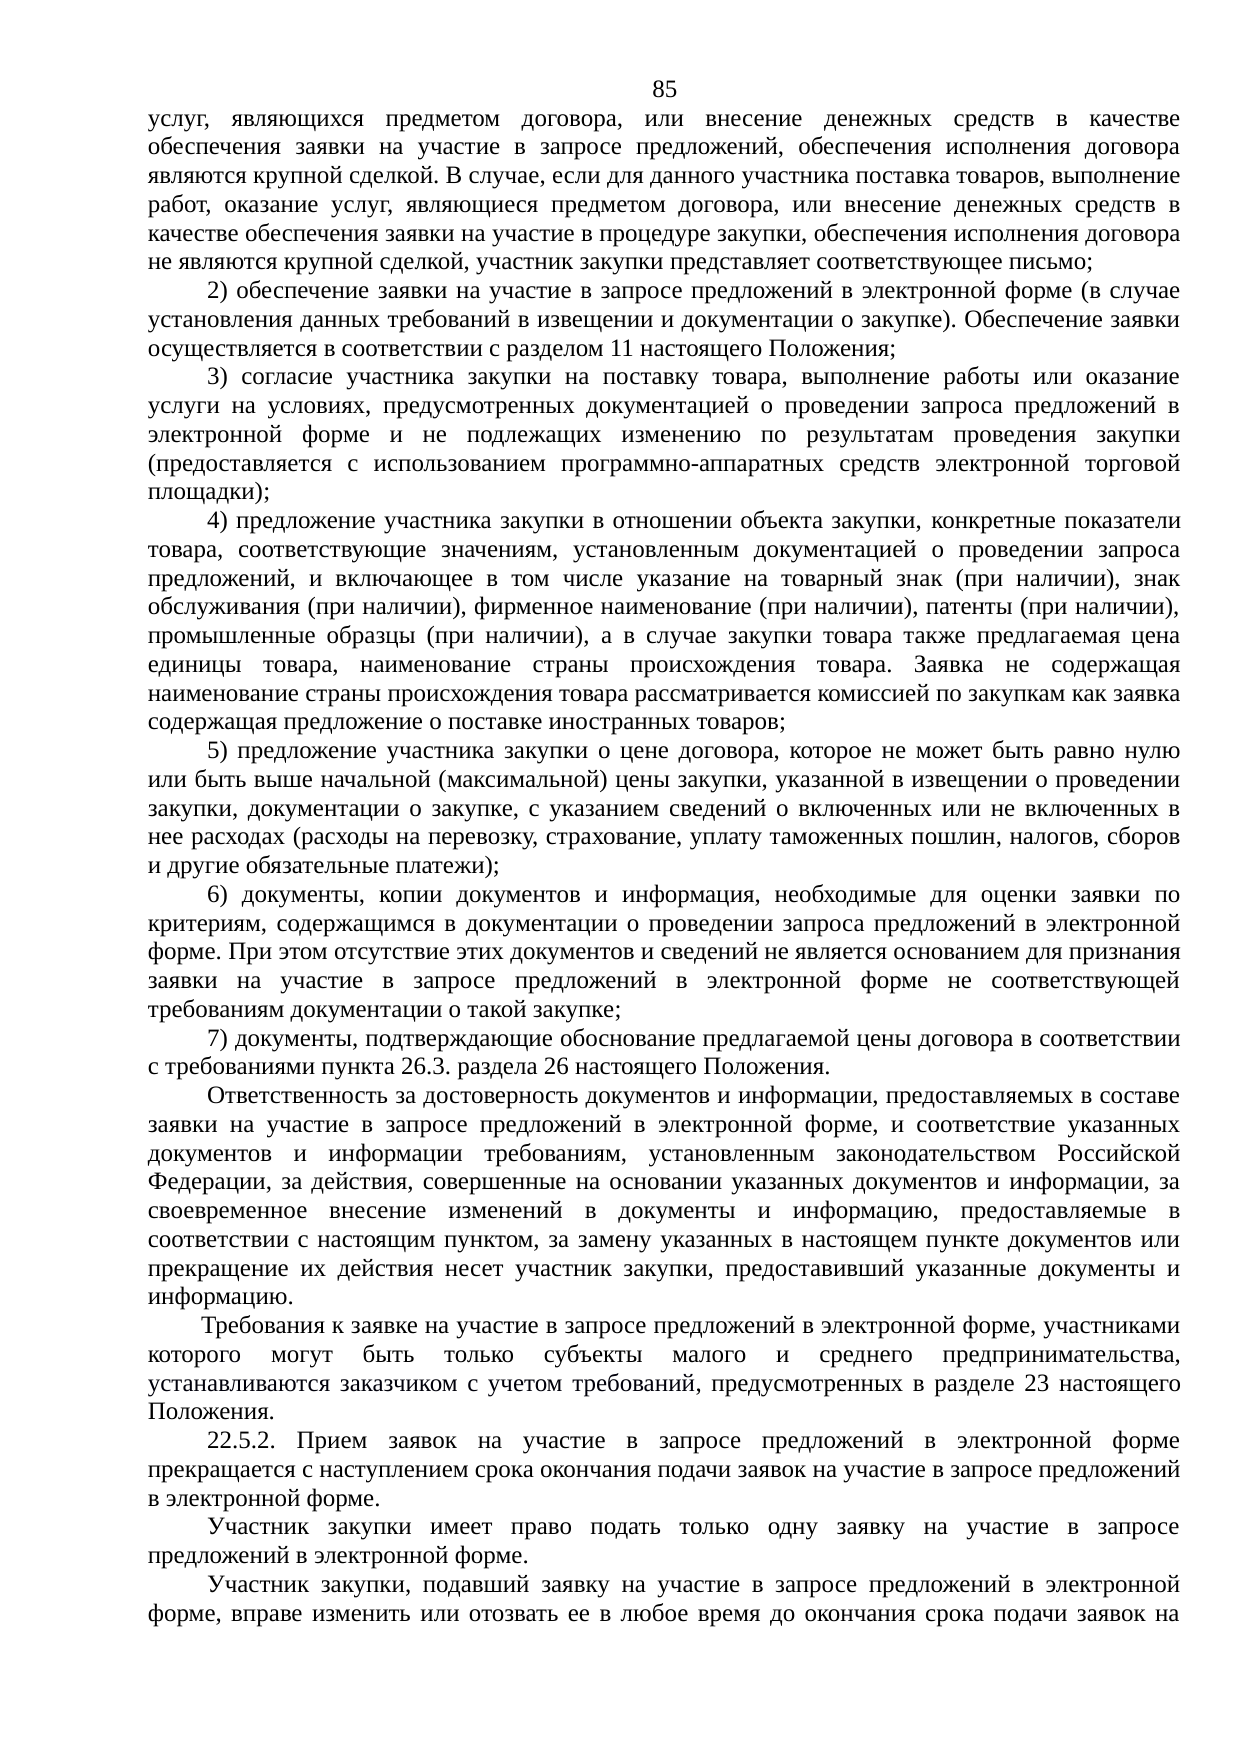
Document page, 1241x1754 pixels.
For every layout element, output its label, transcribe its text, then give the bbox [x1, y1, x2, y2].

text 5) предложение участника закупки о цене договора, которое не может быть равно нулю или быть выше начальной (максимальной) цены закупки, указанной в извещении о проведении закупки, документации о закупке, с указанием сведений о включенных или не включенных в нее расходах (расходы на перевозку, страхование, уплату таможенных пошлин, налогов, сборов и другие обязательные платежи); [148, 735, 1181, 879]
text 3) согласие участника закупки на поставку товара, выполнение работы или оказание услуги на условиях, предусмотренных документацией о проведении запроса предложений в электронной форме и не подлежащих изменению по результатам проведения закупки (предоставляется с использованием программно-аппаратных средств электронной торговой площадки); [148, 361, 1181, 505]
text Участник закупки имеет право подать только одну заявку на участие в запросе предложений в электронной форме. [148, 1511, 1181, 1569]
text 6) документы, копии документов и информация, необходимые для оценки заявки по критериям, содержащимся в документации о проведении запроса предложений в электронной форме. При этом отсутствие этих документов и сведений не является основанием для признания заявки на участие в запросе предложений в электронной форме не соответствующей требованиям документации о такой закупке; [148, 879, 1181, 1023]
text 22.5.2. Прием заявок на участие в запросе предложений в электронной форме прекращается с наступлением срока окончания подачи заявок на участие в запросе предложений в электронной форме. [148, 1425, 1181, 1511]
text услуг, являющихся предметом договора, или внесение денежных средств в качестве обеспечения заявки на участие в запросе предложений, обеспечения исполнения договора являются крупной сделкой. В случае, если для данного участника поставка товаров, выполнение работ, оказание услуг, являющиеся предметом договора, или внесение денежных средств в качестве обеспечения заявки на участие в процедуре закупки, обеспечения исполнения договора не являются крупной сделкой, участник закупки представляет соответствующее письмо; [148, 103, 1181, 275]
text 2) обеспечение заявки на участие в запросе предложений в электронной форме (в случае установления данных требований в извещении и документации о закупке). Обеспечение заявки осуществляется в соответствии с разделом 11 настоящего Положения; [148, 275, 1181, 361]
text Ответственность за достоверность документов и информации, предоставляемых в составе заявки на участие в запросе предложений в электронной форме, и соответствие указанных документов и информации требованиям, установленным законодательством Российской Федерации, за действия, совершенные на основании указанных документов и информации, за своевременное внесение изменений в документы и информацию, предоставляемые в соответствии с настоящим пунктом, за замену указанных в настоящем пункте документов или прекращение их действия несет участник закупки, предоставивший указанные документы и информацию. [148, 1080, 1181, 1310]
text 7) документы, подтверждающие обоснование предлагаемой цены договора в соответствии с требованиями пункта 26.3. раздела 26 настоящего Положения. [148, 1023, 1181, 1080]
text 4) предложение участника закупки в отношении объекта закупки, конкретные показатели товара, соответствующие значениям, установленным документацией о проведении запроса предложений, и включающее в том числе указание на товарный знак (при наличии), знак обслуживания (при наличии), фирменное наименование (при наличии), патенты (при наличии), промышленные образцы (при наличии), а в случае закупки товара также предлагаемая цена единицы товара, наименование страны происхождения товара. Заявка не содержащая наименование страны происхождения товара рассматривается комиссией по закупкам как заявка содержащая предложение о поставке иностранных товаров; [148, 505, 1181, 735]
text Требования к заявке на участие в запросе предложений в электронной форме, участниками которого могут быть только субъекты малого и среднего предпринимательства, устанавливаются заказчиком с учетом требований, предусмотренных в разделе 23 настоящего Положения. [148, 1310, 1181, 1425]
text Участник закупки, подавший заявку на участие в запросе предложений в электронной форме, вправе изменить или отозвать ее в любое время до окончания срока подачи заявок на [148, 1569, 1181, 1626]
